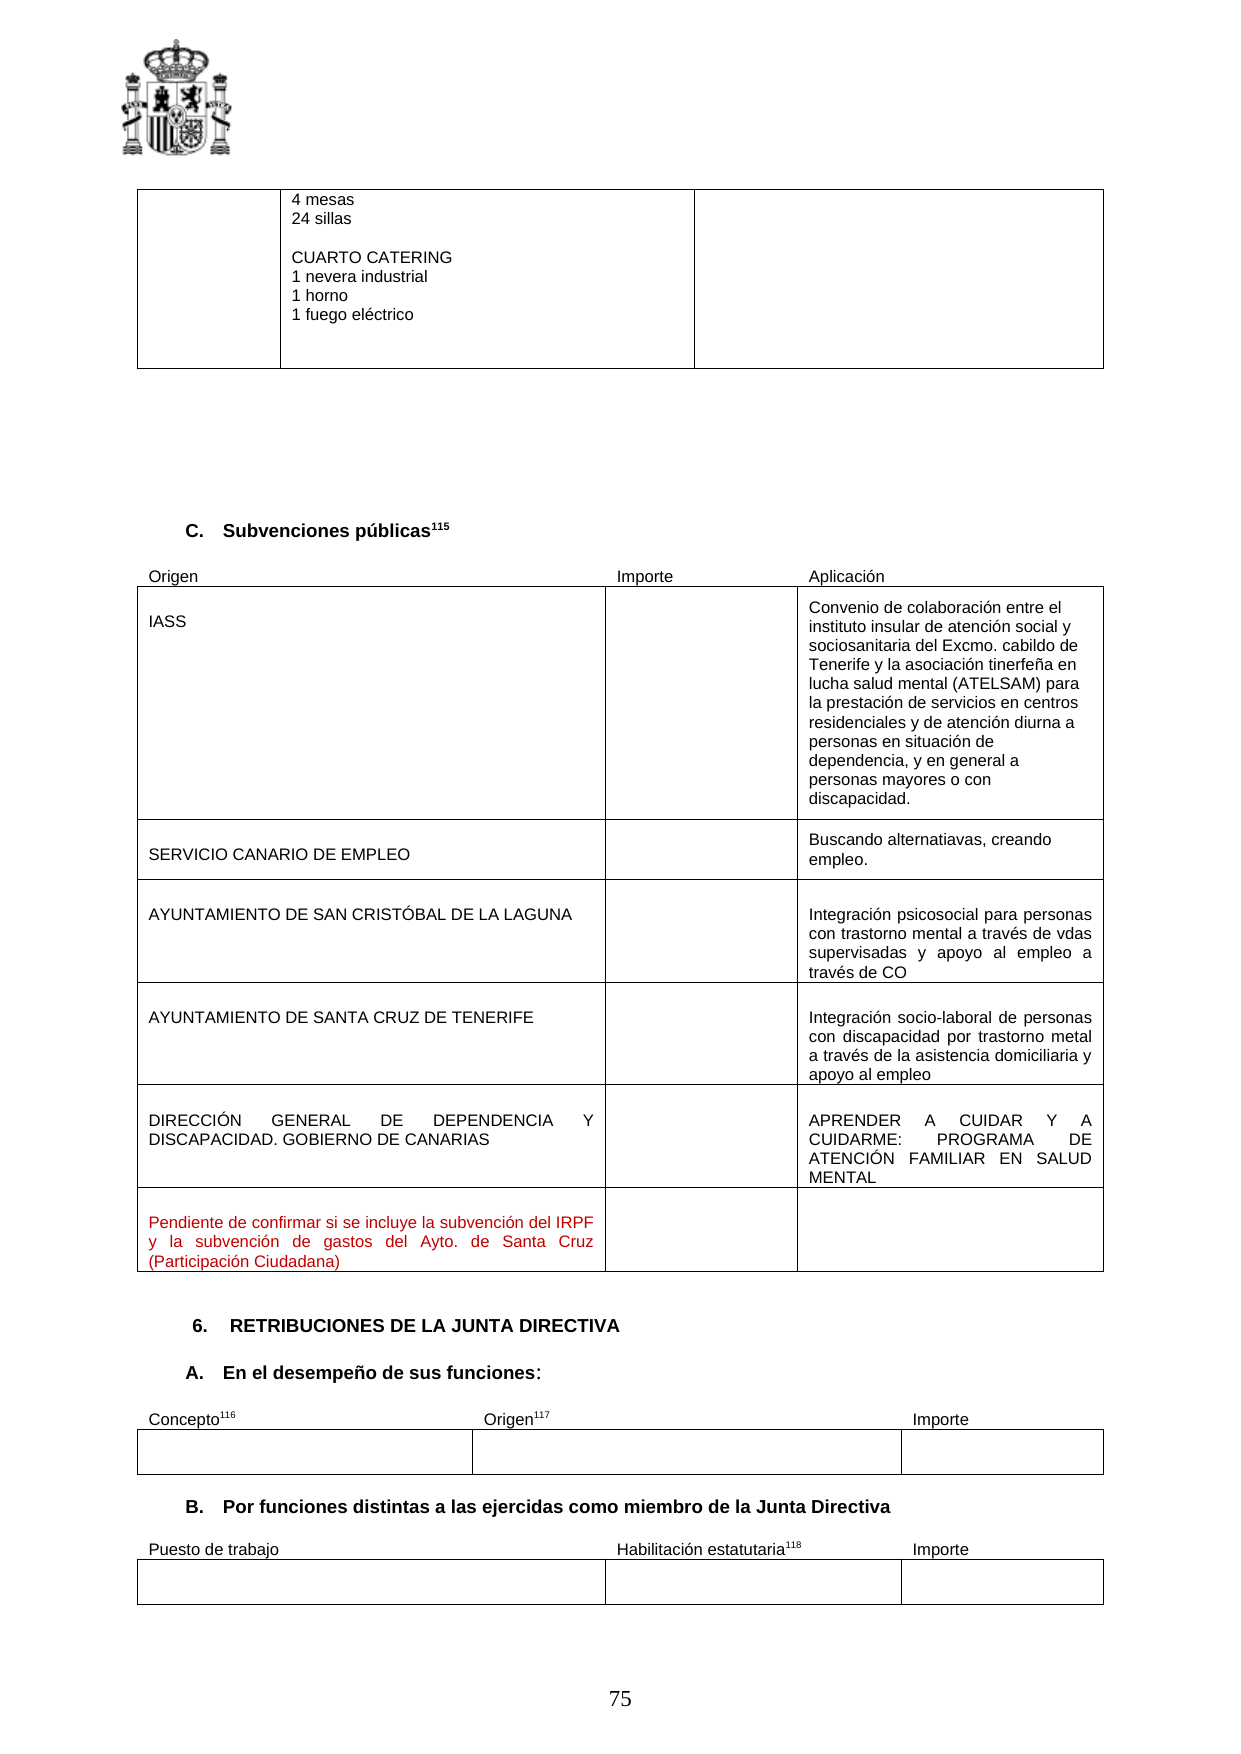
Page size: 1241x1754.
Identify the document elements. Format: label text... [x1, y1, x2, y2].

table_cell [138, 1560, 605, 1604]
table_cell [606, 880, 797, 982]
table_header Importe [901, 1539, 1103, 1558]
table_header Habilitación estatutaria [605, 1539, 901, 1558]
table_cell Integración psicosocial para personas con trastorno mental a través de vdas supervisadas y apoyo al empleo a través de CO [798, 880, 1103, 982]
list Subvenciones públicas [185, 520, 1092, 542]
list Por funciones distintas a las ejercidas como miembro de la Junta Directiva [185, 1496, 1092, 1518]
table_cell [606, 1085, 797, 1187]
table_cell APRENDER A CUIDAR Y A CUIDARME: PROGRAMA DE ATENCIÓN FAMILIAR EN SALUD MENTAL [798, 1085, 1103, 1187]
table_cell [473, 1430, 901, 1474]
table_cell [798, 1188, 1103, 1271]
table_cell [606, 820, 797, 879]
table_cell 4 mesas 24 sillas CUARTO CATERING 1 nevera industrial 1 horno 1 fuego eléctrico [281, 190, 694, 368]
table_cell [606, 587, 797, 819]
table_cell [902, 1560, 1103, 1604]
table_header Origen [137, 542, 605, 586]
table_header Origen [473, 1384, 901, 1428]
table_cell [606, 983, 797, 1084]
table_cell AYUNTAMIENTO DE SAN CRISTÓBAL DE LA LAGUNA [138, 880, 605, 982]
table_cell Buscando alternatiavas, creando empleo. [798, 820, 1103, 879]
table_header Concepto [137, 1384, 472, 1428]
table_cell [695, 190, 1103, 368]
table_cell IASS [138, 587, 605, 819]
table_cell SERVICIO CANARIO DE EMPLEO [138, 820, 605, 879]
table_cell [606, 1560, 901, 1604]
table_header Importe [901, 1384, 1103, 1428]
table_header Puesto de trabajo [137, 1539, 605, 1558]
table_cell AYUNTAMIENTO DE SANTA CRUZ DE TENERIFE [138, 983, 605, 1084]
table_cell Pendiente de confirmar si se incluye la subvención del IRPF y la subvención de gastos del Ayto. de Santa Cruz (Participación Ciudadana) [138, 1188, 605, 1271]
table_cell Convenio de colaboración entre el instituto insular de atención social y sociosanitaria del Excmo. cabildo de Tenerife y la asociación tinerfeña en lucha salud mental (ATELSAM) para la prestación de servicios en centros residenciales y de atención diurna a personas en situación de dependencia, y en general a personas mayores o con discapacidad. [798, 587, 1103, 819]
table_cell [902, 1430, 1103, 1474]
table_header Aplicación [798, 542, 1103, 586]
table_cell [138, 190, 280, 368]
table_header Importe [605, 542, 797, 586]
list En el desempeño de sus funciones: [185, 1358, 1092, 1384]
table_cell [606, 1188, 797, 1271]
list RETRIBUCIONES DE LA JUNTA DIRECTIVA [192, 1315, 1092, 1336]
table_cell Integración socio-laboral de personas con discapacidad por trastorno metal a través de la asistencia domiciliaria y apoyo al empleo [798, 983, 1103, 1084]
table_cell DIRECCIÓN GENERAL DE DEPENDENCIA Y DISCAPACIDAD. GOBIERNO DE CANARIAS [138, 1085, 605, 1187]
table_cell [138, 1430, 472, 1474]
